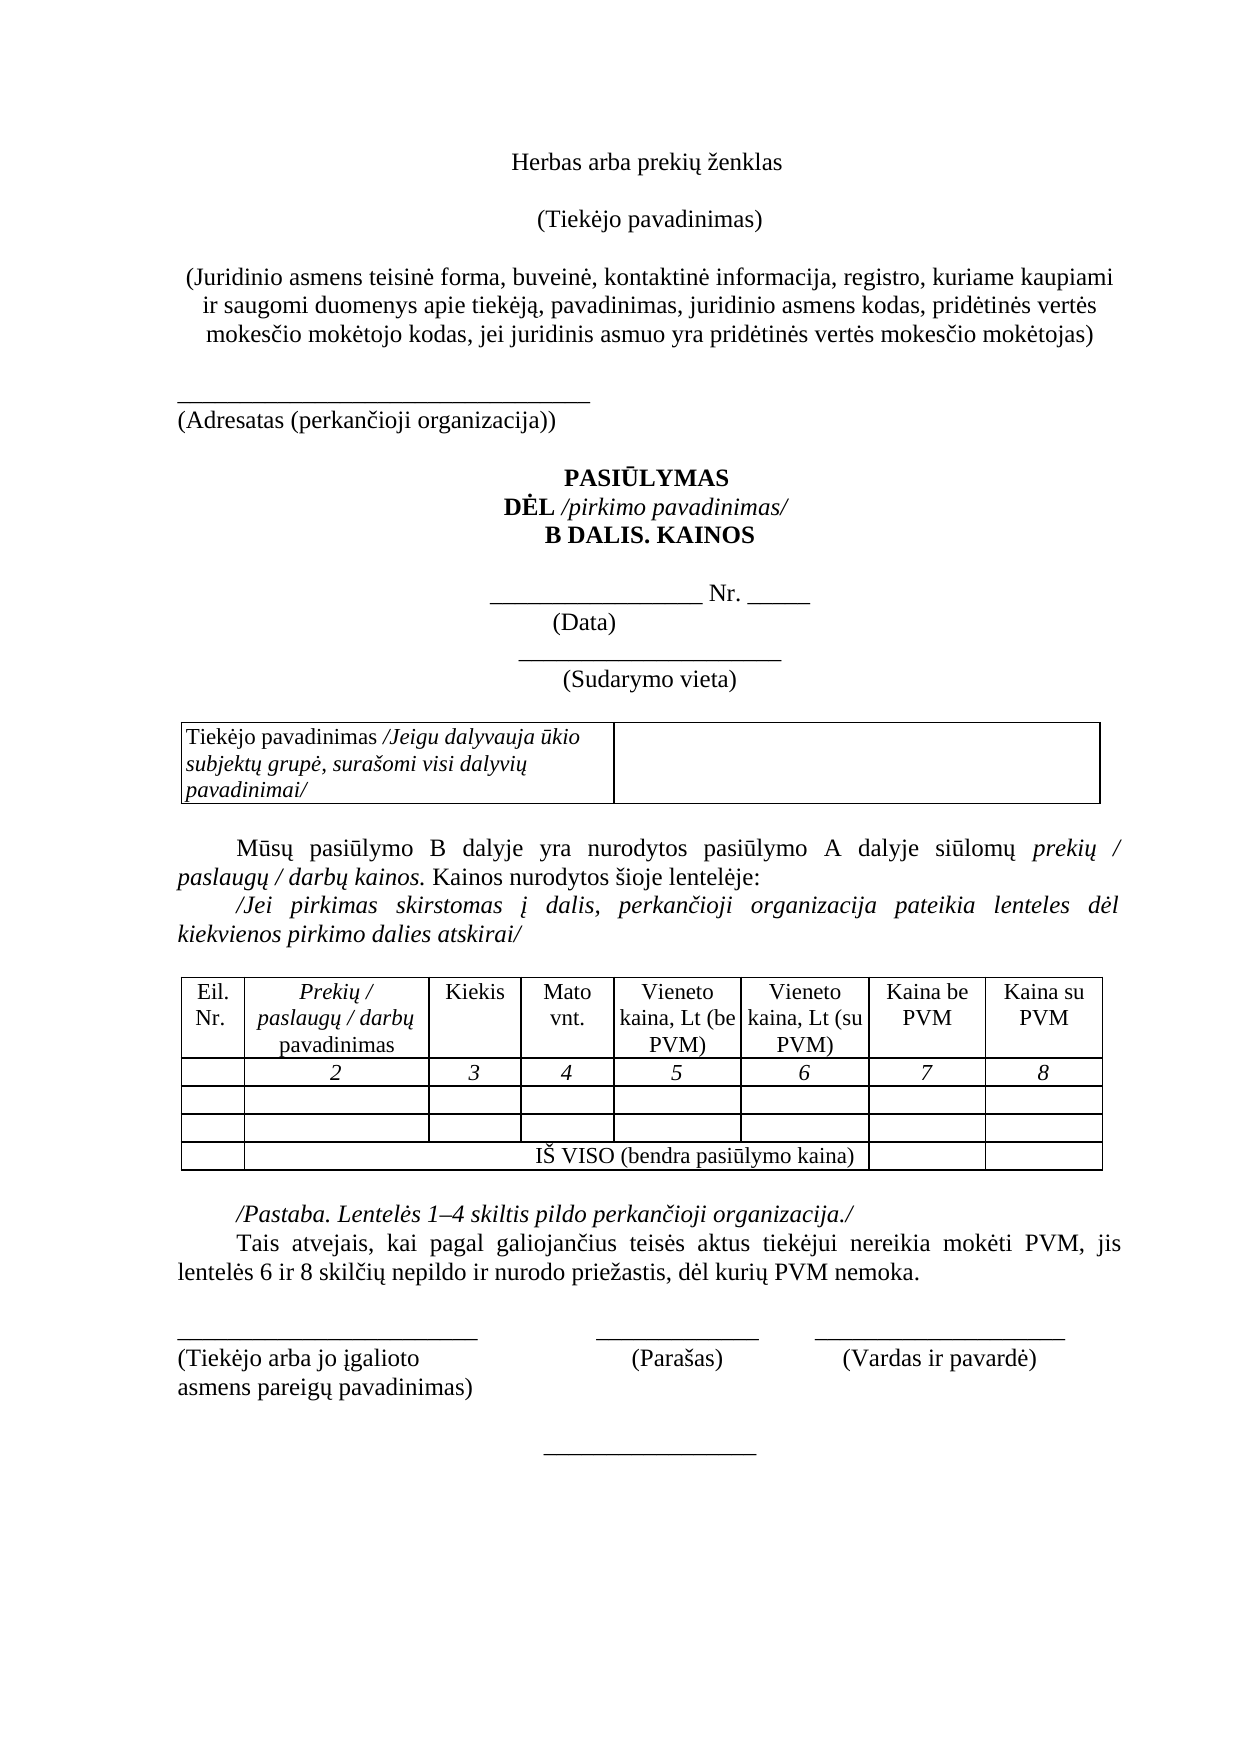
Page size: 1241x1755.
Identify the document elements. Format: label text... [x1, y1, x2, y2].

text Tais atvejais, kai pagal galiojančius teisės aktus tiekėjui nereikia mokėti PVM, jis lentelės 6 ir 8 skilčių nepildo ir nurodo priežastis, dėl kurių PVM nemoka. [177, 1228, 1122, 1285]
table_cell [429, 1143, 521, 1169]
table_cell 2 [245, 1059, 428, 1085]
text Mūsų pasiūlymo B dalyje yra nurodytos pasiūlymo A dalyje siūlomų prekių / paslaugų / darbų kainos. Kainos nurodytos šioje lentelėje: [177, 833, 1122, 890]
table_header Vieneto kaina, Lt (su PVM) [742, 978, 868, 1057]
text (Tiekėjo pavadinimas) [177, 204, 1122, 233]
text B DALIS. KAINOS [177, 521, 1122, 549]
table_cell [522, 1087, 613, 1113]
text Herbas arba prekių ženklas [177, 147, 1122, 176]
table_cell 3 [430, 1059, 520, 1085]
table_cell 5 [615, 1059, 740, 1085]
table_cell [615, 1115, 740, 1141]
text _________________ Nr. _____ [177, 578, 1122, 607]
table_header Mato vnt. [522, 978, 613, 1057]
table_cell [615, 1087, 740, 1113]
table_header Tiekėjo pavadinimas /Jeigu dalyvauja ūkio subjektų grupė, surašomi visi dalyvių pavadinimai/ [182, 723, 613, 802]
table_cell [245, 1115, 428, 1141]
text /Jei pirkimas skirstomas į dalis, perkančioji organizacija pateikia lenteles dėl kiekvienos pirkimo dalies atskirai/ [177, 890, 1122, 948]
table_header Kaina be PVM [870, 978, 985, 1057]
table_header Kaina su PVM [986, 978, 1102, 1057]
text ________________________ _____________ ____________________ [177, 1314, 1122, 1343]
table_cell [870, 1087, 985, 1113]
table_header Kiekis [430, 978, 520, 1057]
table_header Vieneto kaina, Lt (be PVM) [615, 978, 740, 1057]
text asmens pareigų pavadinimas) [177, 1372, 1122, 1400]
text /Pastaba. Lentelės 1–4 skiltis pildo perkančioji organizacija./ [177, 1199, 1122, 1228]
text (Juridinio asmens teisinė forma, buveinė, kontaktinė informacija, registro, kuriame kaupiami ir saugomi duomenys apie tiekėją, pavadinimas, juridinio asmens kodas, pridėtinės vertės mokesčio mokėtojo kodas, jei juridinis asmuo yra pridėtinės vertės mokesčio mokėtojas) [177, 262, 1122, 348]
text PASIŪLYMAS [177, 463, 1122, 492]
table_cell [742, 1115, 868, 1141]
table_cell [182, 1143, 244, 1169]
table_cell 8 [986, 1059, 1102, 1085]
text (Sudarymo vieta) [177, 664, 1122, 693]
table_cell [870, 1143, 985, 1169]
table_cell [986, 1143, 1102, 1169]
text _________________________________ [177, 377, 1122, 406]
table_cell [986, 1087, 1102, 1113]
text _________________ [177, 1429, 1122, 1458]
table_header Prekių / paslaugų / darbų pavadinimas [245, 978, 428, 1057]
text (Data) [552, 607, 1122, 636]
table_cell [986, 1115, 1102, 1141]
table_cell [245, 1143, 429, 1169]
table_cell [742, 1087, 868, 1113]
table_cell 7 [870, 1059, 985, 1085]
table_cell [182, 1115, 244, 1141]
table_cell 6 [742, 1059, 868, 1085]
table_header [615, 723, 1099, 802]
text (Adresatas (perkančioji organizacija)) [177, 406, 1122, 434]
table_cell IŠ VISO (bendra pasiūlymo kaina) [521, 1143, 868, 1169]
table_cell [430, 1087, 520, 1113]
table_cell [522, 1115, 613, 1141]
text (Tiekėjo arba jo įgalioto (Parašas) (Vardas ir pavardė) [177, 1343, 1122, 1372]
table_cell [245, 1087, 428, 1113]
table_cell [870, 1115, 985, 1141]
table_cell [430, 1115, 520, 1141]
table_cell [182, 1059, 244, 1085]
table_cell [182, 1087, 244, 1113]
table_header Eil. Nr. [182, 978, 244, 1057]
text _____________________ [177, 636, 1122, 664]
table_cell 4 [522, 1059, 613, 1085]
text DĖL /pirkimo pavadinimas/ [177, 492, 1122, 521]
